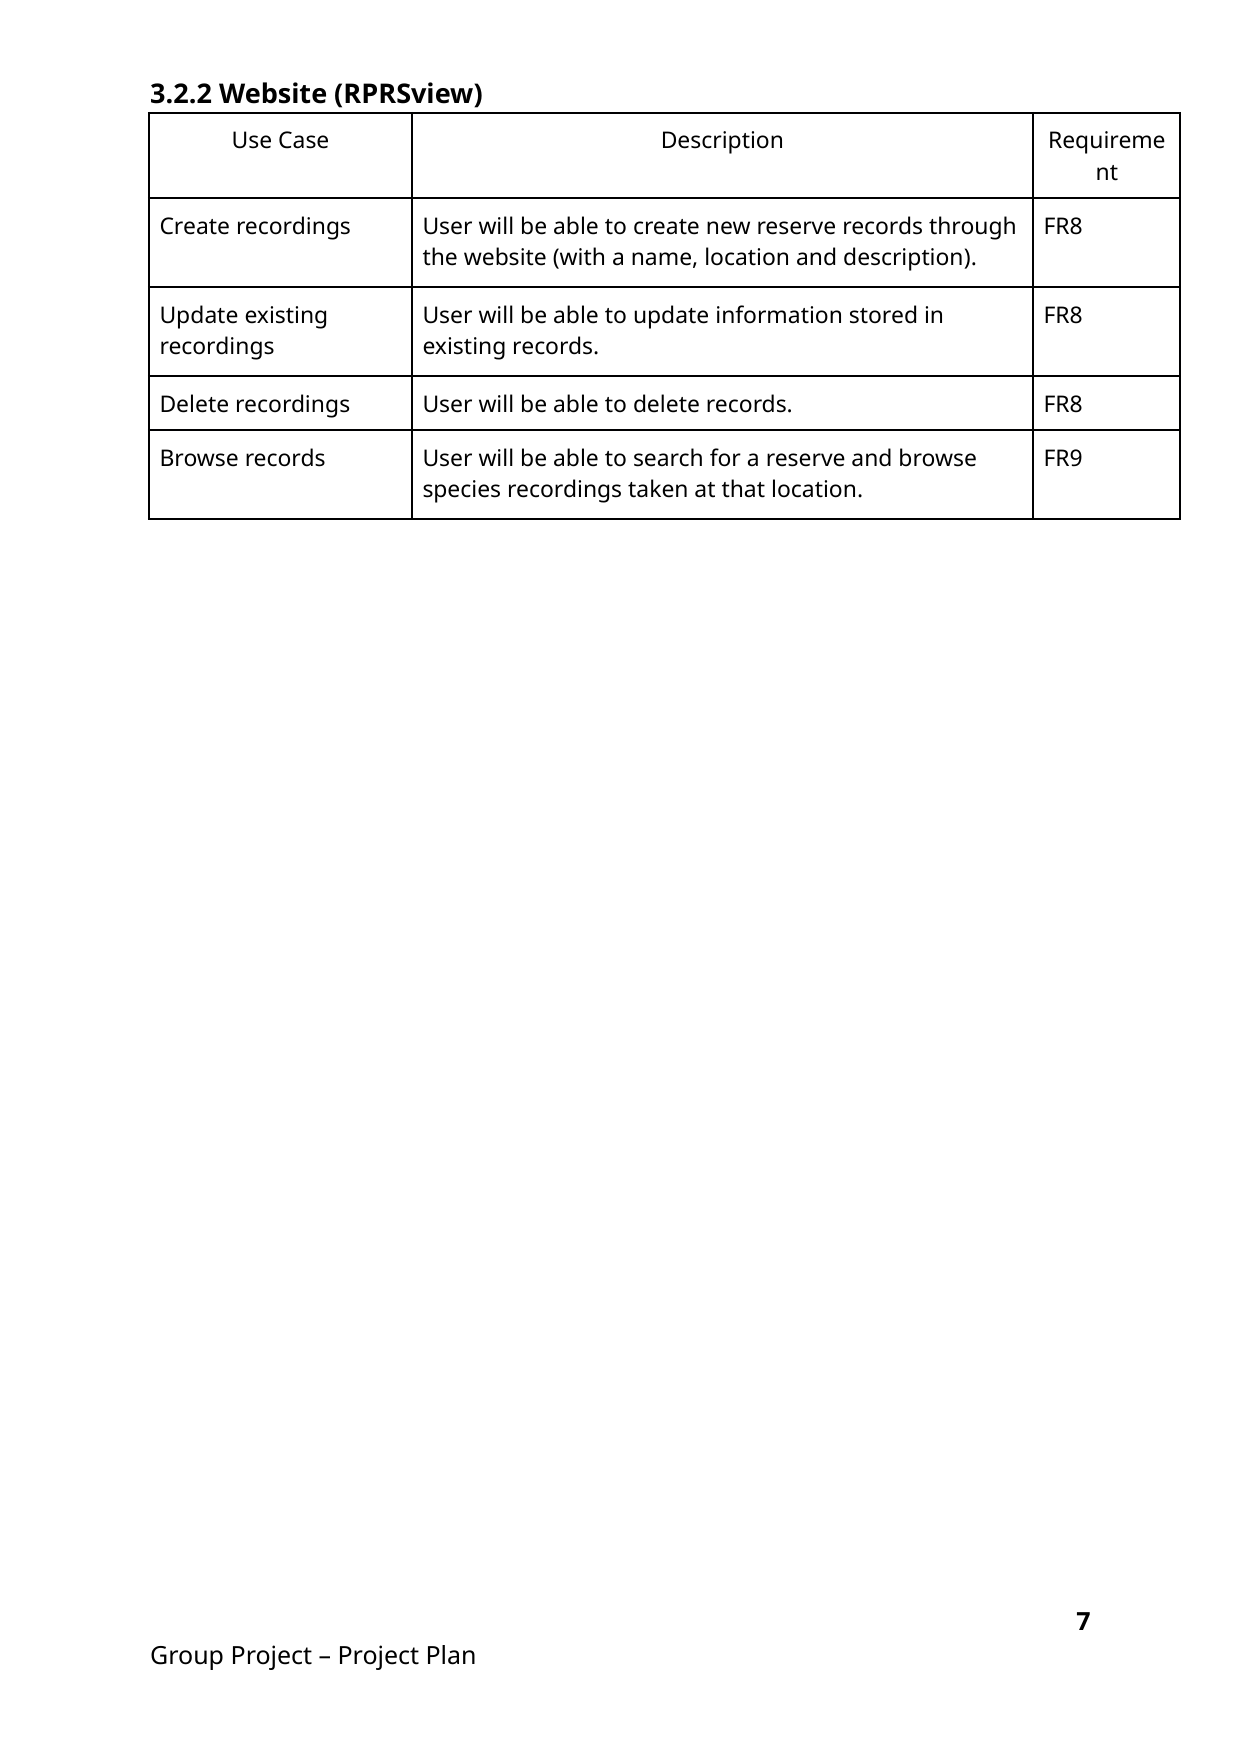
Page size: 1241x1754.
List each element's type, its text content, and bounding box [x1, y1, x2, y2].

table_header Requirement [1034, 114, 1179, 197]
table_cell Delete recordings [150, 377, 411, 429]
table_cell FR8 [1034, 199, 1179, 286]
table_header Description [413, 114, 1032, 197]
table_cell User will be able to update information stored in existing records. [413, 288, 1032, 375]
table_cell Update existing recordings [150, 288, 411, 375]
table_cell User will be able to delete records. [413, 377, 1032, 429]
table_header Use Case [150, 114, 411, 197]
text 3.2.2 Website (RPRSview) [150, 75, 1090, 112]
table_cell Create recordings [150, 199, 411, 286]
table_cell FR9 [1034, 431, 1179, 518]
table_cell User will be able to create new reserve records through the website (with a name, location and description). [413, 199, 1032, 286]
table_cell FR8 [1034, 288, 1179, 375]
table_cell FR8 [1034, 377, 1179, 429]
table_cell Browse records [150, 431, 411, 518]
table_cell User will be able to search for a reserve and browse species recordings taken at that location. [413, 431, 1032, 518]
